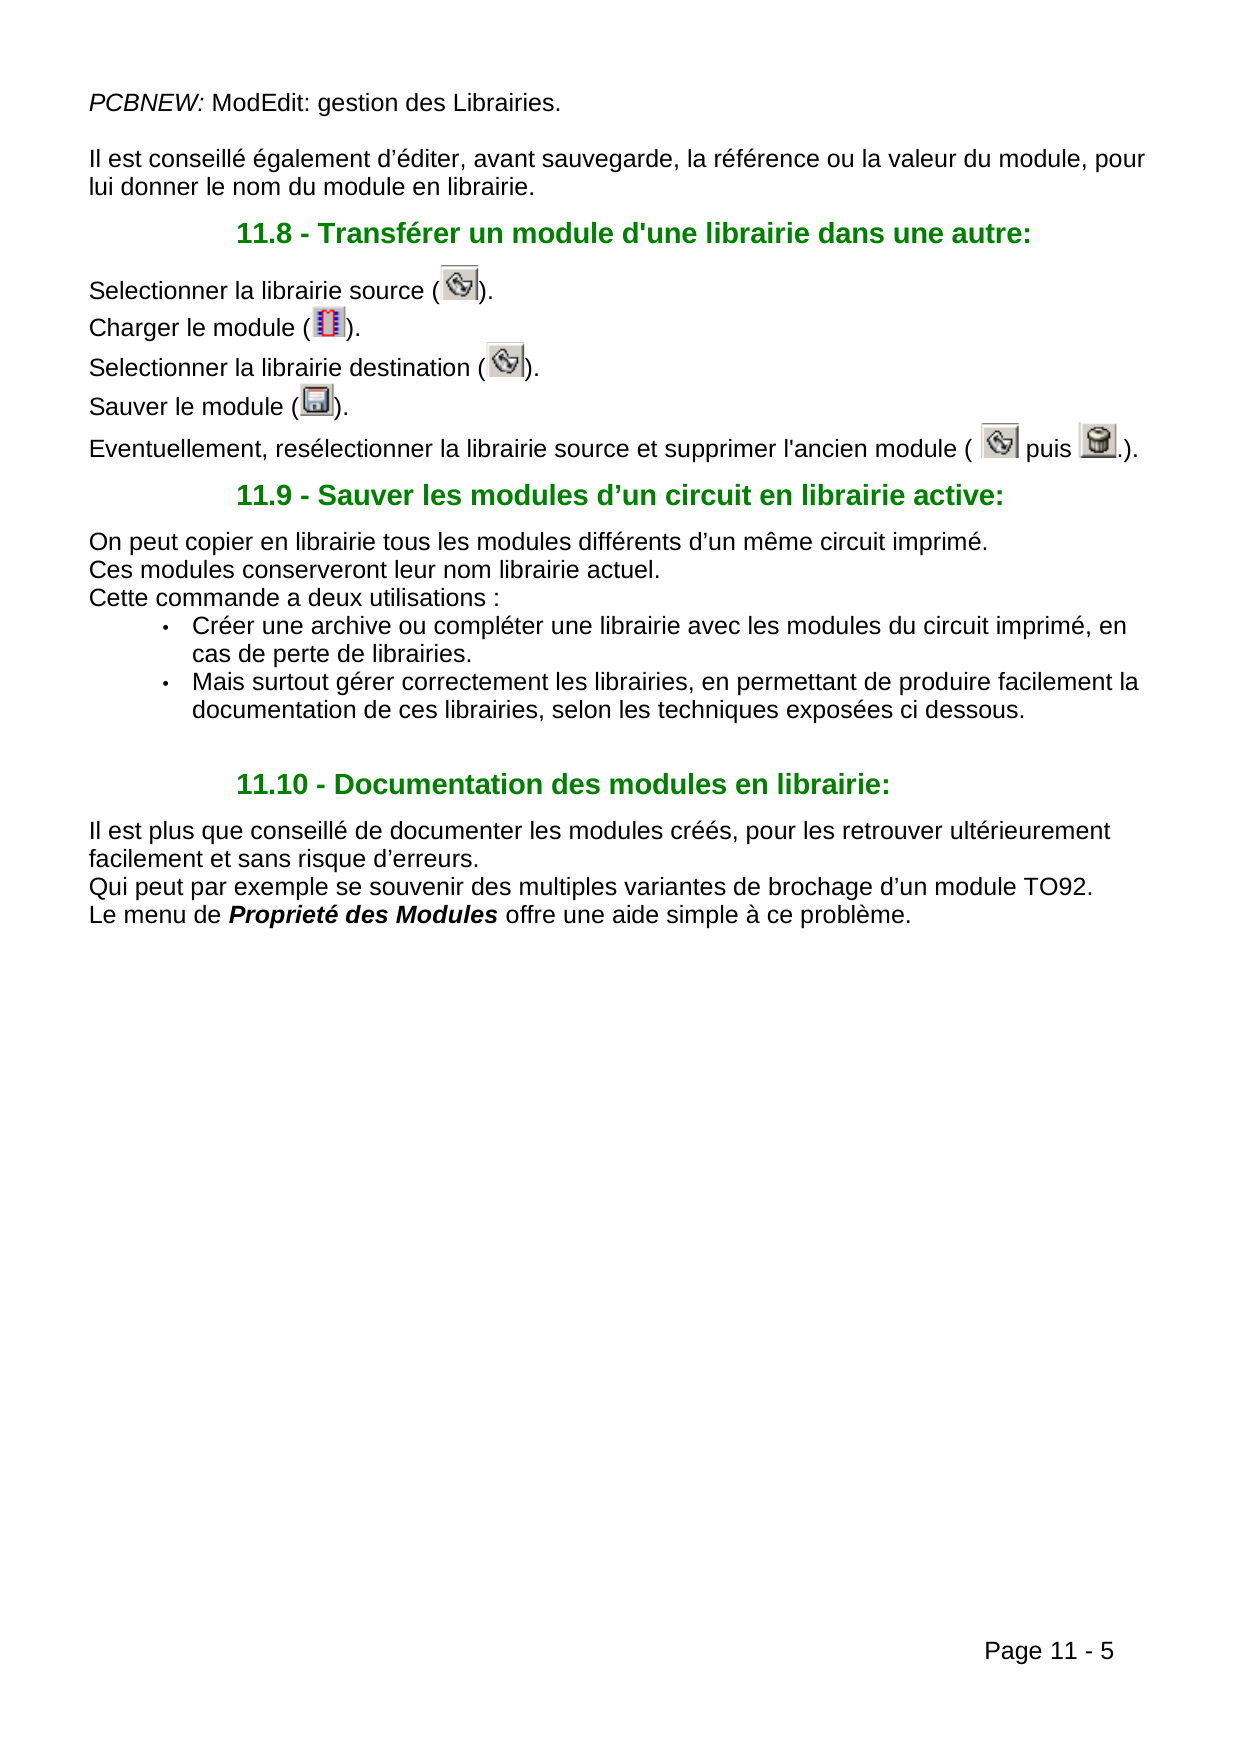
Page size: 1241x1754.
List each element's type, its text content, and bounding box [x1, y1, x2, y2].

subtitle Transférer un module d'une librairie dans une autre: [162, 217, 1152, 249]
text Charger le module (). [88, 305, 1152, 342]
text Cette commande a deux utilisations : [88, 584, 1152, 612]
text Le menu de Proprieté des Modules offre une aide simple à ce problème. [88, 901, 1152, 929]
text Il est conseillé également d’éditer, avant sauvegarde, la référence ou la valeur du module, pour lui donner le nom du module en librairie. [88, 144, 1152, 201]
text Selectionner la librairie source (). [88, 266, 1152, 305]
text Il est plus que conseillé de documenter les modules créés, pour les retrouver ultérieurement facilement et sans risque d’erreurs. [88, 817, 1152, 873]
subtitle Documentation des modules en librairie: [162, 768, 1152, 801]
picture [981, 423, 1019, 458]
text Qui peut par exemple se souvenir des multiples variantes de brochage d’un module TO92. [88, 873, 1152, 901]
list Mais surtout gérer correctement les librairies, en permettant de produire facilement la documentation de ces librairies, selon les techniques exposées ci dessous. [162, 668, 1152, 724]
list Créer une archive ou compléter une librairie avec les modules du circuit imprimé, en cas de perte de librairies. [162, 612, 1152, 668]
picture [440, 265, 479, 300]
picture [299, 381, 334, 416]
text Sauver le module (). [88, 382, 1152, 421]
text Selectionner la librairie destination (). [88, 342, 1152, 382]
subtitle Sauver les modules d’un circuit en librairie active: [162, 479, 1152, 512]
picture [1078, 421, 1117, 458]
picture [486, 342, 525, 377]
text Ces modules conserveront leur nom librairie actuel. [88, 556, 1152, 584]
text Eventuellement, resélectionner la librairie source et supprimer l'ancien module ( puis .). [88, 421, 1152, 463]
text On peut copier en librairie tous les modules différents d’un même circuit imprimé. [88, 528, 1152, 556]
